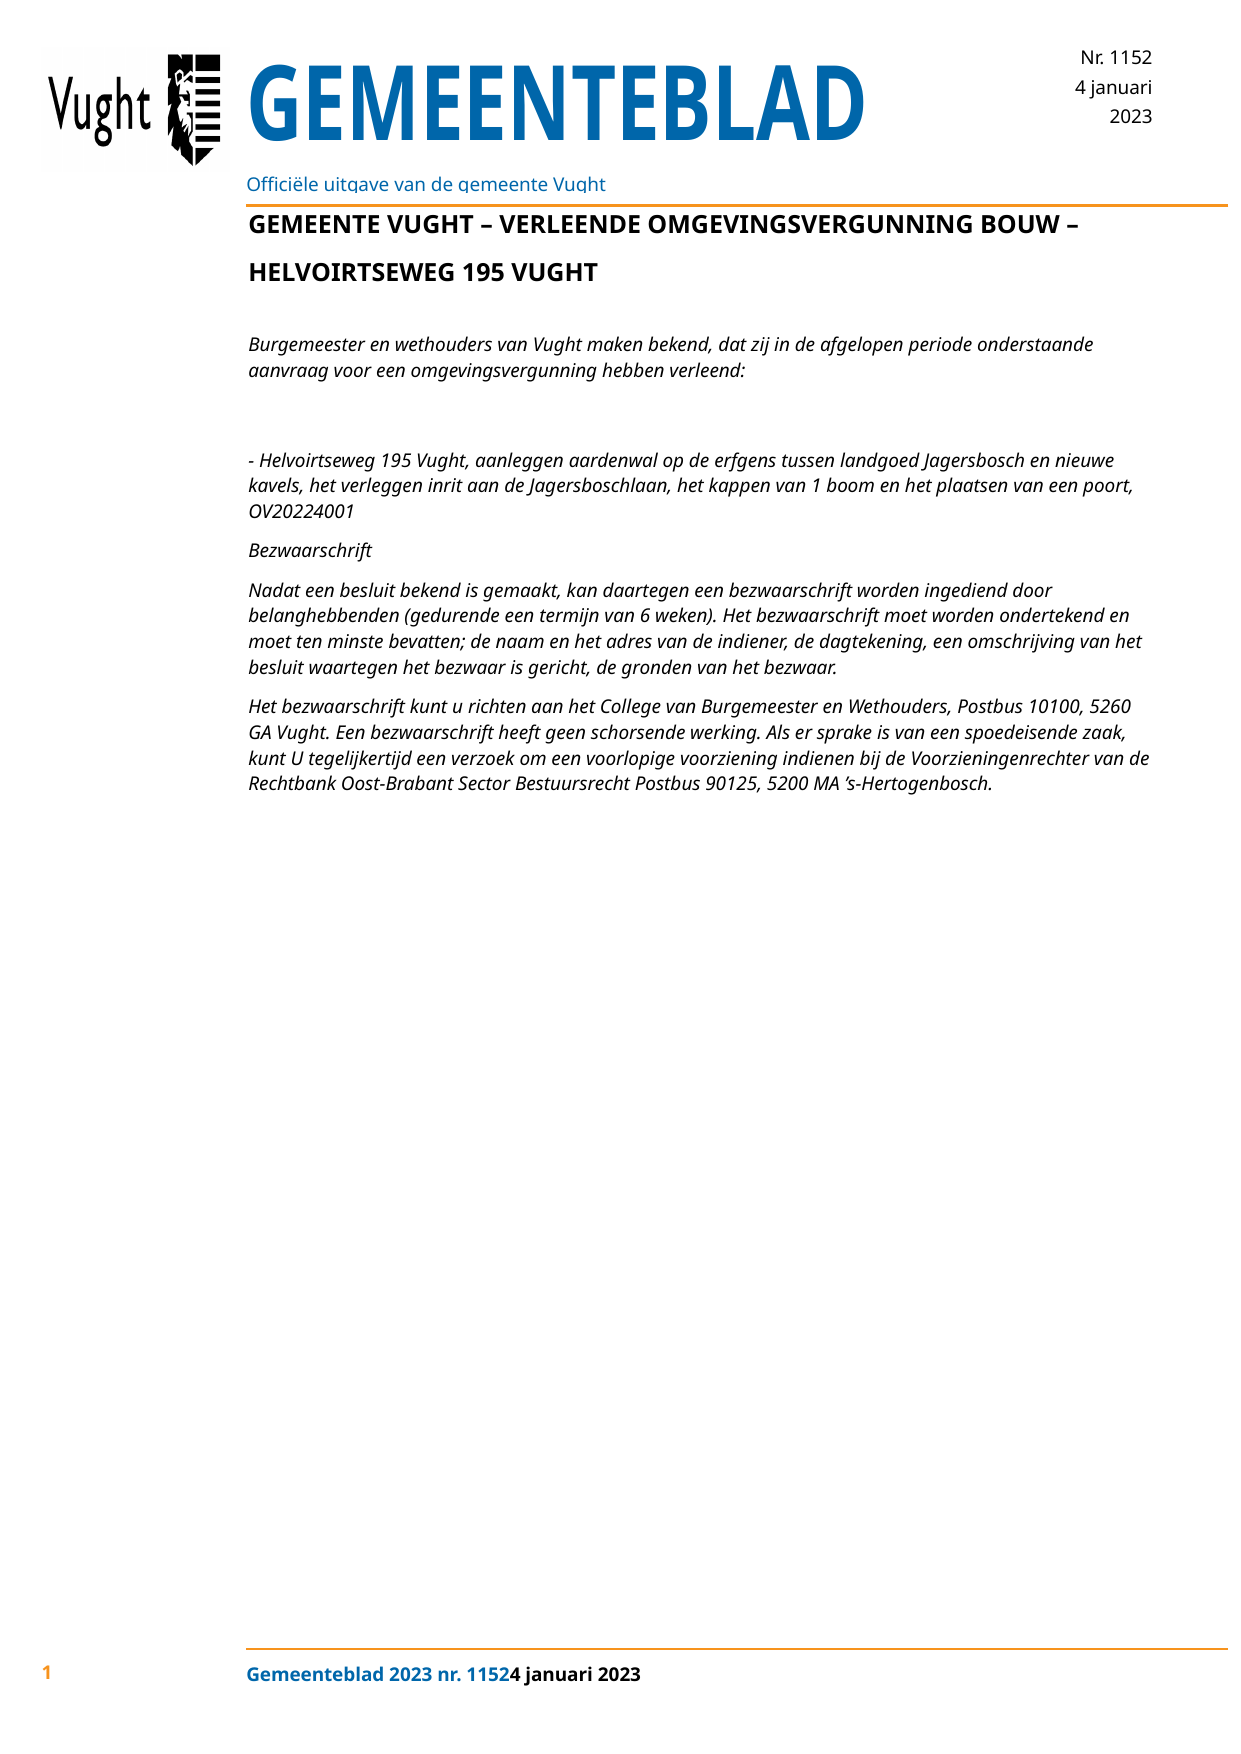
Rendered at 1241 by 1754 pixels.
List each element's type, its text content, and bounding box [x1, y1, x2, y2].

text Nadat een besluit bekend is gemaakt, kan daartegen een bezwaarschrift worden ingediend door belanghebbenden (gedurende een termijn van 6 weken). Het bezwaarschrift moet worden ondertekend en moet ten minste bevatten; de naam en het adres van de indiener, de dagtekening, een omschrijving van het besluit waartegen het bezwaar is gericht, de gronden van het bezwaar. [248, 577, 1152, 680]
text GEMEENTE VUGHT – VERLEENDE OMGEVINGSVERGUNNING BOUW – HELVOIRTSEWEG 195 VUGHT [248, 207, 1152, 288]
text - Helvoirtseweg 195 Vught, aanleggen aardenwal op de erfgens tussen landgoed Jagersbosch en nieuwe kavels, het verleggen inrit aan de Jagersboschlaan, het kappen van 1 boom en het plaatsen van een poort, OV20224001 [248, 447, 1152, 524]
text Bezwaarschrift [248, 538, 1152, 563]
picture [41, 47, 231, 172]
text Het bezwaarschrift kunt u richten aan het College van Burgemeester en Wethouders, Postbus 10100, 5260 GA Vught. Een bezwaarschrift heeft geen schorsende werking. Als er sprake is van een spoedeisende zaak, kunt U tegelijkertijd een verzoek om een voorlopige voorziening indienen bij de Voorzieningenrechter van de Rechtbank Oost-Brabant Sector Bestuursrecht Postbus 90125, 5200 MA ’s-Hertogenbosch. [248, 693, 1152, 796]
text Burgemeester en wethouders van Vught maken bekend, dat zij in de afgelopen periode onderstaande aanvraag voor een omgevingsvergunning hebben verleend: [248, 331, 1152, 383]
